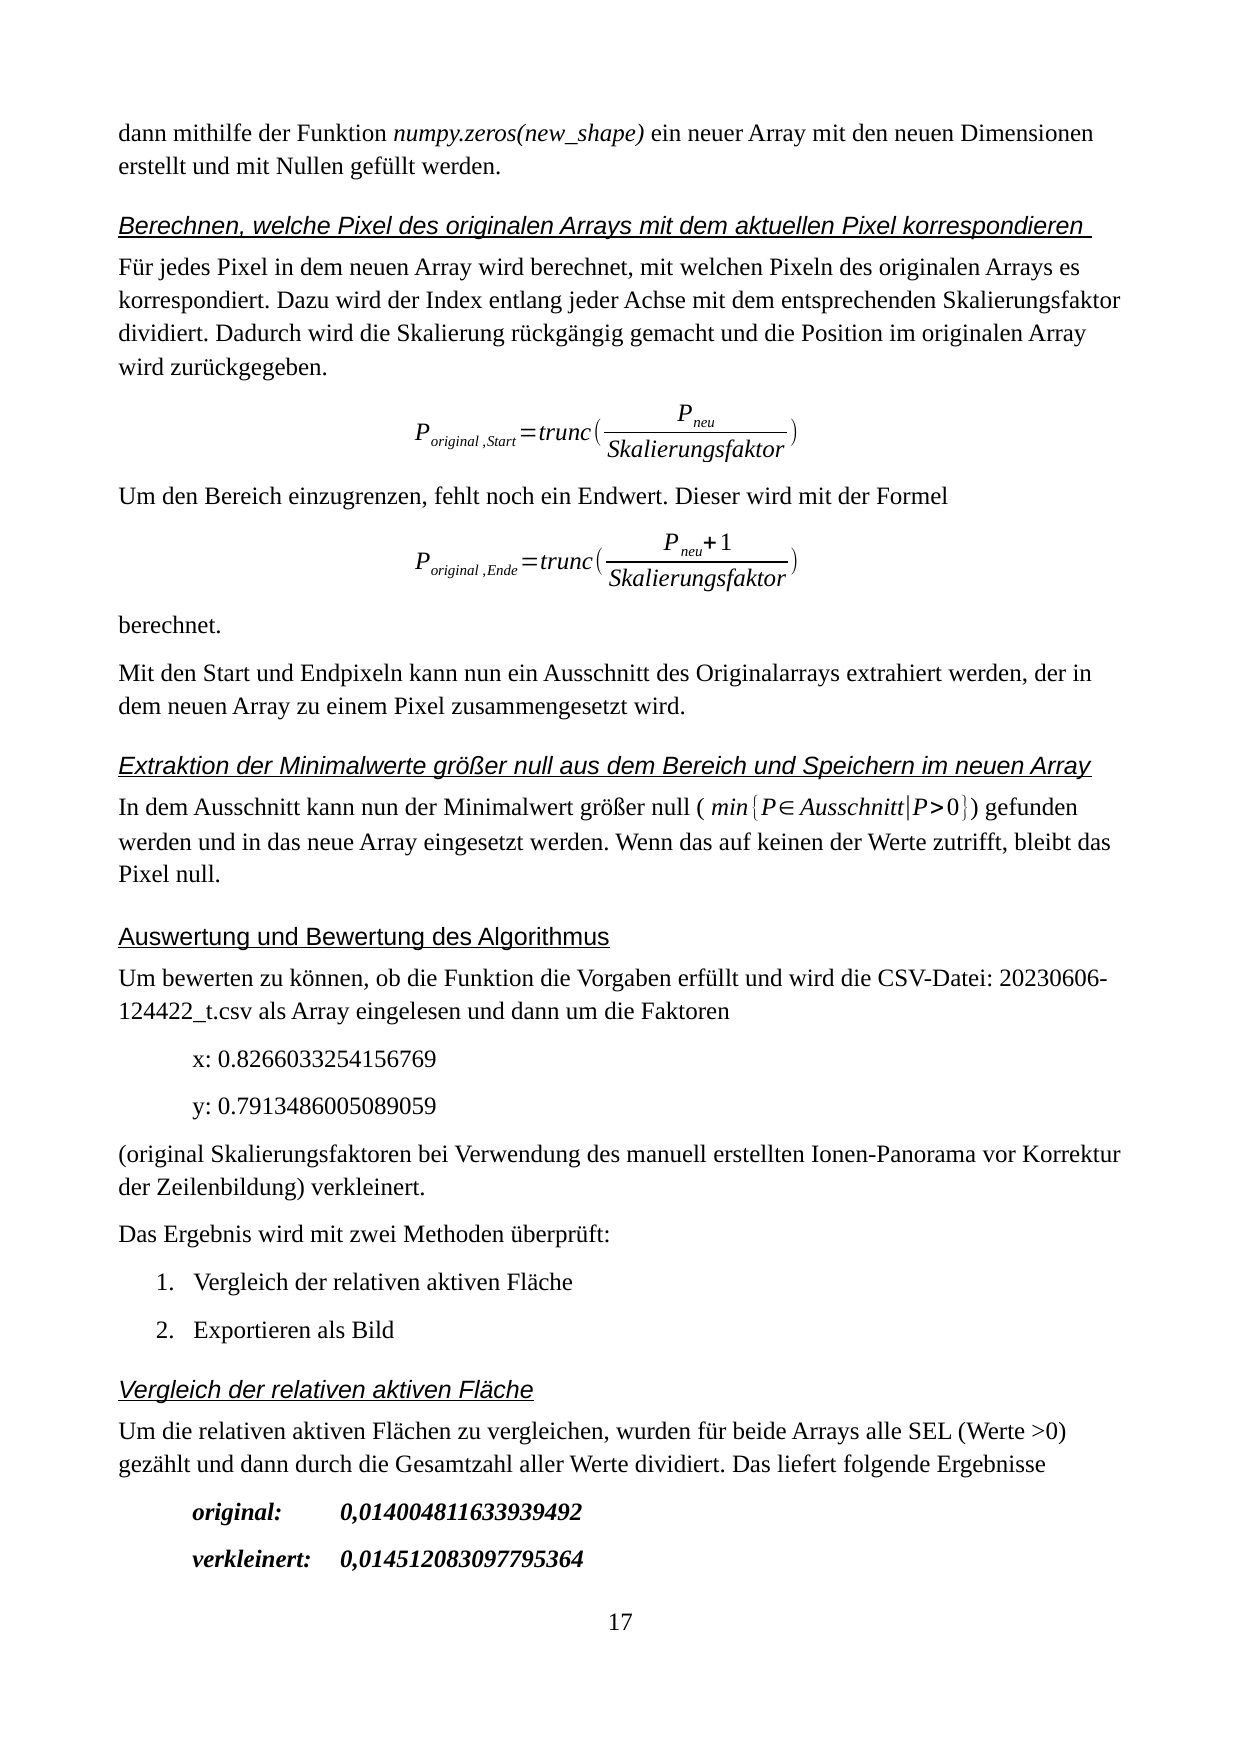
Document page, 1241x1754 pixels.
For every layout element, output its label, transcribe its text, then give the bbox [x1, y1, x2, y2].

text Um den Bereich einzugrenzen, fehlt noch ein Endwert. Dieser wird mit der Formel [118, 481, 1122, 509]
list Exportieren als Bild [156, 1315, 1122, 1343]
text Das Ergebnis wird mit zwei Methoden überprüft: [118, 1219, 1122, 1248]
text In dem Ausschnitt kann nun der Minimalwert größer null ( ) gefunden werden und in das neue Array eingesetzt werden. Wenn das auf keinen der Werte zutrifft, bleibt das Pixel null. [118, 792, 1122, 888]
text (original Skalierungsfaktoren bei Verwendung des manuell erstellten Ionen-Panorama vor Korrektur der Zeilenbildung) verkleinert. [118, 1139, 1122, 1201]
text Um die relativen aktiven Flächen zu vergleichen, wurden für beide Arrays alle SEL (Werte >0) gezählt und dann durch die Gesamtzahl aller Werte dividiert. Das liefert folgende Ergebnisse [118, 1416, 1122, 1478]
subtitle Berechnen, welche Pixel des originalen Arrays mit dem aktuellen Pixel korrespondieren [118, 211, 1122, 240]
text Mit den Start und Endpixeln kann nun ein Ausschnitt des Originalarrays extrahiert werden, der in dem neuen Array zu einem Pixel zusammengesetzt wird. [118, 658, 1122, 719]
subtitle Vergleich der relativen aktiven Fläche [118, 1375, 1122, 1403]
text berechnet. [118, 610, 1122, 639]
text dann mithilfe der Funktion numpy.zeros(new_shape) ein neuer Array mit den neuen Dimensionen erstellt und mit Nullen gefüllt werden. [118, 118, 1122, 180]
text original: 0,014004811633939492 [118, 1497, 1122, 1525]
text x: 0.8266033254156769 [118, 1044, 1122, 1072]
text Für jedes Pixel in dem neuen Array wird berechnet, mit welchen Pixeln des originalen Arrays es korrespondiert. Dazu wird der Index entlang jeder Achse mit dem entsprechenden Skalierungsfaktor dividiert. Dadurch wird die Skalierung rückgängig gemacht und die Position im originalen Array wird zurückgegeben. [118, 252, 1122, 380]
text Um bewerten zu können, ob die Funktion die Vorgaben erfüllt und wird die CSV-Datei: 20230606-124422_t.csv als Array eingelesen und dann um die Faktoren [118, 963, 1122, 1025]
subtitle Auswertung und Bewertung des Algorithmus [118, 922, 1122, 951]
list Vergleich der relativen aktiven Fläche [156, 1267, 1122, 1296]
text y: 0.7913486005089059 [118, 1091, 1122, 1120]
subtitle Extraktion der Minimalwerte größer null aus dem Bereich und Speichern im neuen Array [118, 751, 1122, 779]
text verkleinert: 0,014512083097795364 [118, 1544, 1122, 1573]
